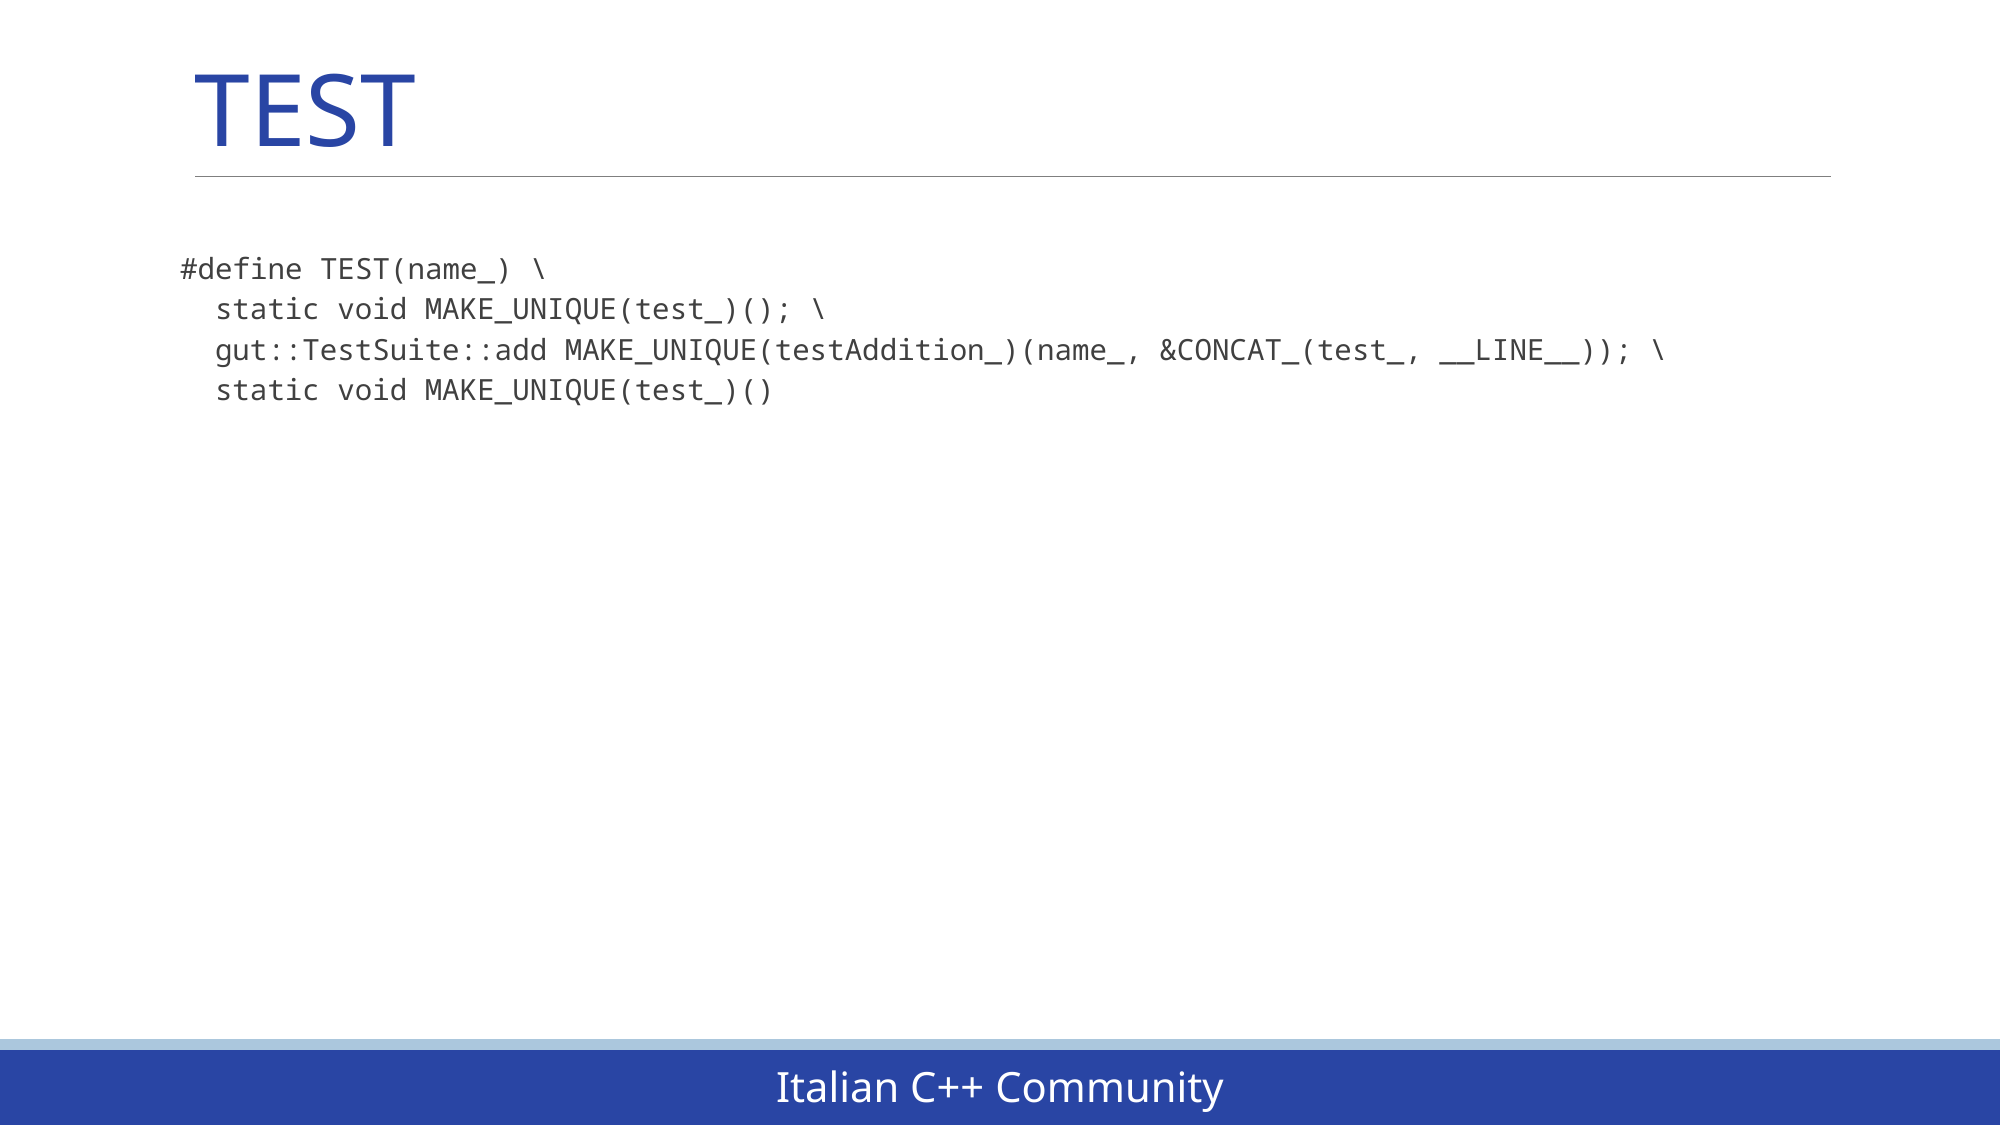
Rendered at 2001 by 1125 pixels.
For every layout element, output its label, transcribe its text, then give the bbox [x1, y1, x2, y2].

list #define TEST(name_) \ static void MAKE_UNIQUE(test_)(); \ gut::TestSuite::add MAKE_UNIQUE(testAddition_)(name_, &CONCAT_(test_, __LINE__)); \ static void MAKE_UNIQUE(test_)() [179, 202, 1830, 1011]
title TEST [179, 2, 1830, 175]
